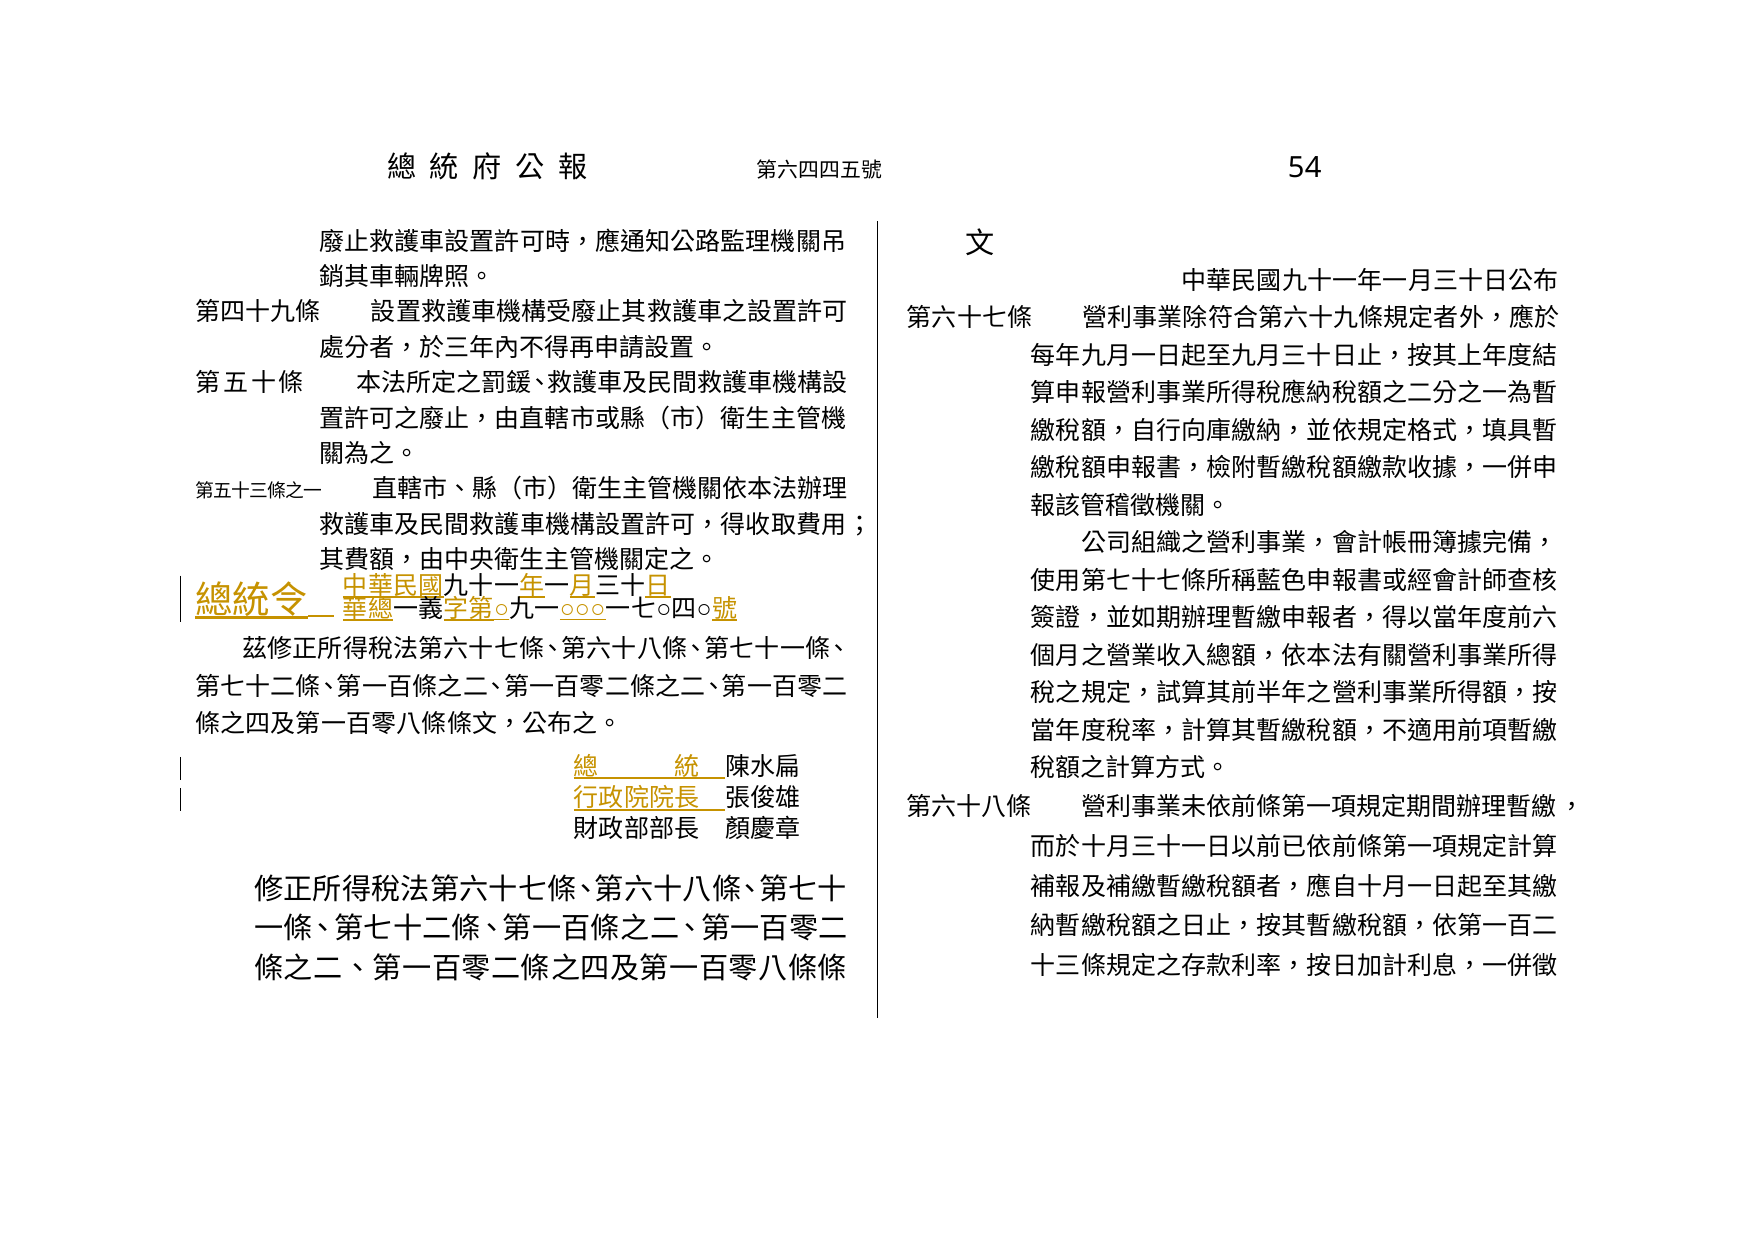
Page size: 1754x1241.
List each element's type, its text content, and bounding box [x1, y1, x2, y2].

table_header 中華民國九十一年一月三十日 華總一義字第○九一○○○一七○四○號 [340, 576, 852, 622]
text 修正所得稅法第六十七條、第六十八條、第七十一條、第七十二條、第一百條之二、第一百零二條之二、第一百零二條之四及第一百零八條條 [254, 867, 847, 986]
text 總 統 陳水扁 [195, 757, 800, 780]
text 第五十條 本法所定之罰鍰、救護車及民間救護車機構設置許可之廢止，由直轄市或縣（市）衛生主管機關為之。 [195, 363, 847, 469]
text 中華民國九十一年一月三十日公布 [907, 261, 1559, 297]
text 第六十七條 營利事業除符合第六十九條規定者外，應於每年九月一日起至九月三十日止，按其上年度結算申報營利事業所得稅應納稅額之二分之一為暫繳稅額，自行向庫繳納，並依規定格式，填具暫繳稅額申報書，檢附暫繳稅額繳款收據，一併申報該管稽徵機關。 [907, 297, 1559, 522]
text 第六十八條 營利事業未依前條第一項規定期間辦理暫繳，而於十月三十一日以前已依前條第一項規定計算補報及補繳暫繳稅額者，應自十月一日起至其繳納暫繳稅額之日止，按其暫繳稅額，依第一百二十三條規定之存款利率，按日加計利息，一併徵收。 [907, 784, 1559, 982]
text 行政院院長 張俊雄 [195, 788, 800, 811]
text 第五十三條之一 直轄市、縣（市）衛生主管機關依本法辦理救護車及民間救護車機構設置許可，得收取費用；其費額，由中央衛生主管機關定之。 [195, 469, 847, 576]
text 茲修正所得稅法第六十七條、第六十八條、第七十一條、第七十二條、第一百條之二、第一百零二條之二、第一百零二條之四及第一百零八條條文，公布之。 [195, 628, 847, 740]
text 財政部部長 顏慶章 [195, 819, 800, 842]
table_header 總統令 [192, 576, 340, 622]
text 文 [966, 222, 1559, 261]
text 第四十九條 設置救護車機構受廢止其救護車之設置許可處分者，於三年內不得再申請設置。 [195, 292, 847, 363]
text 廢止救護車設置許可時，應通知公路監理機關吊銷其車輛牌照。 [195, 222, 847, 292]
text 公司組織之營利事業，會計帳冊簿據完備，使用第七十七條所稱藍色申報書或經會計師查核簽證，並如期辦理暫繳申報者，得以當年度前六個月之營業收入總額，依本法有關營利事業所得稅之規定，試算其前半年之營利事業所得額，按當年度稅率，計算其暫繳稅額，不適用前項暫繳稅額之計算方式。 [1031, 522, 1559, 784]
